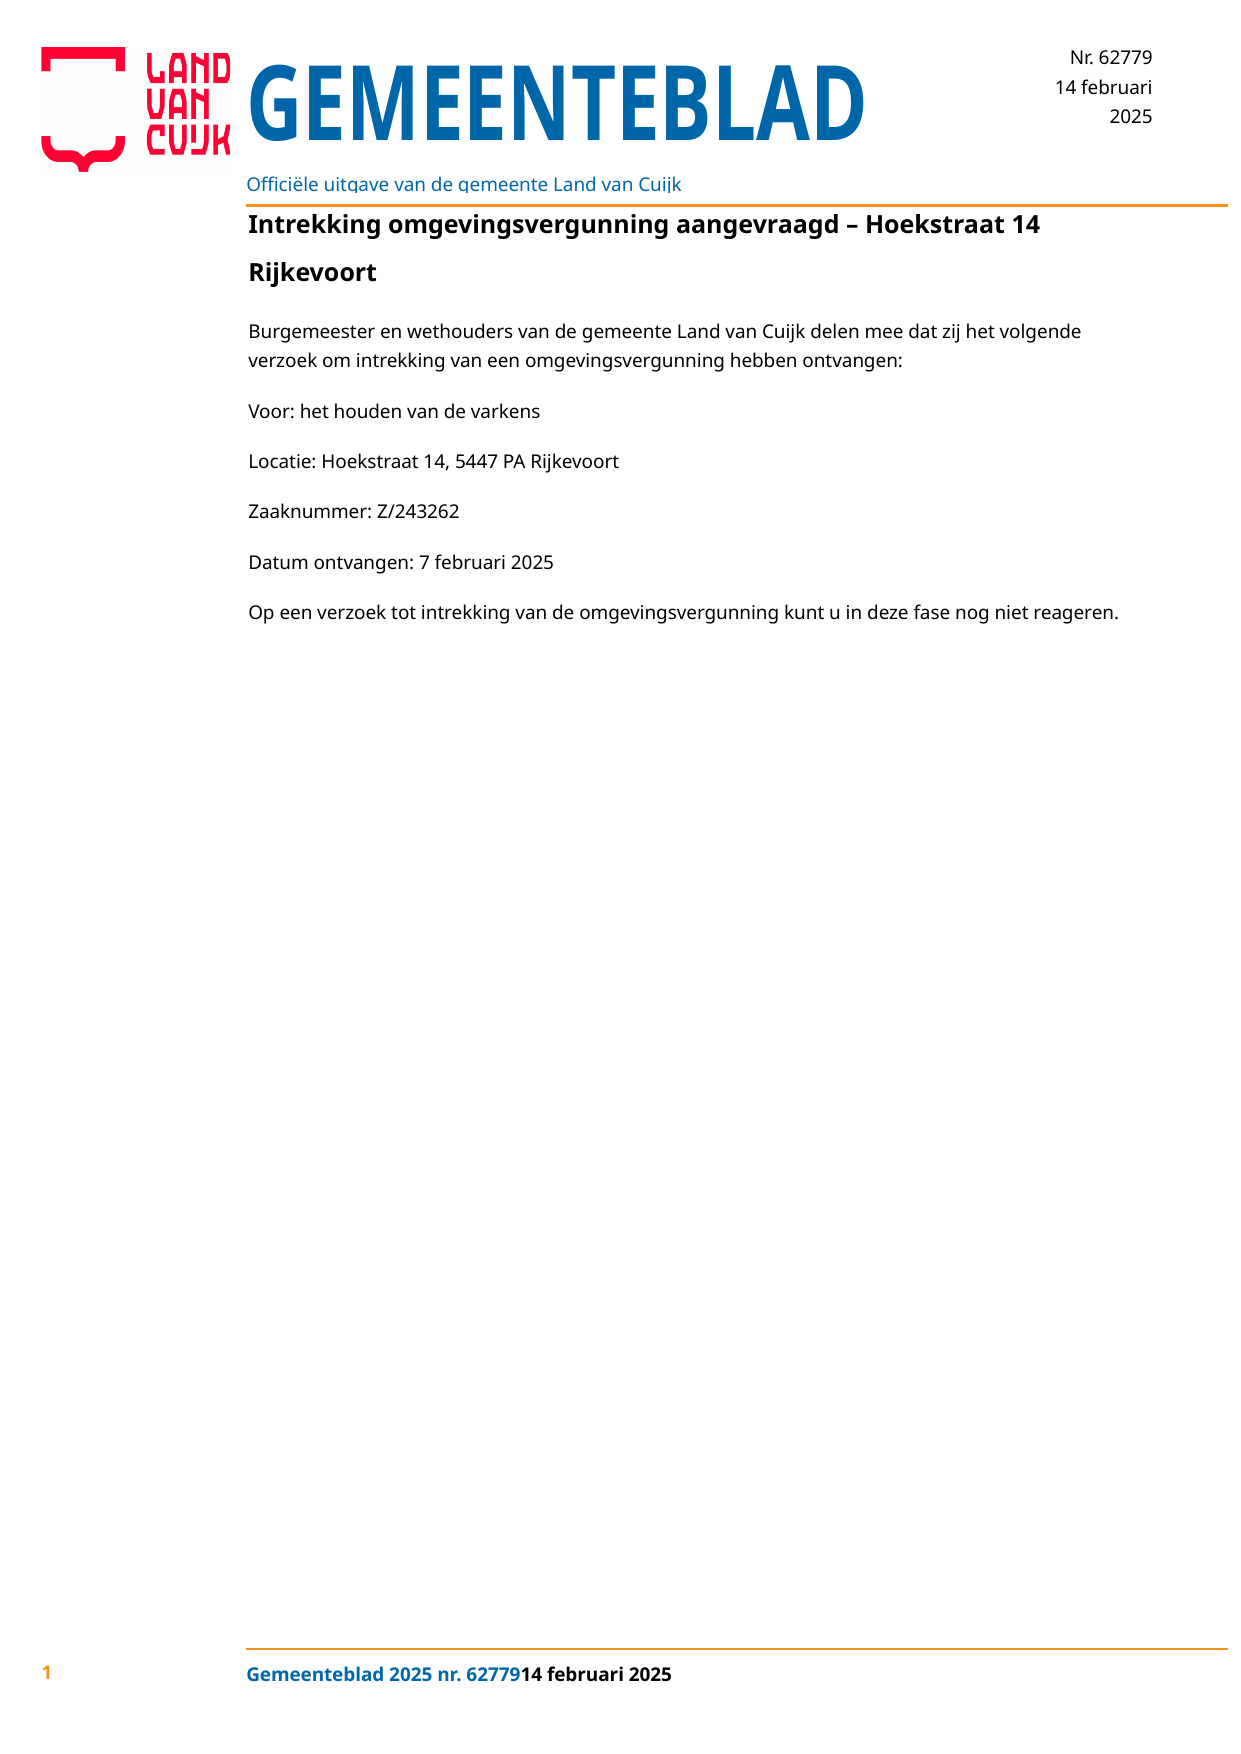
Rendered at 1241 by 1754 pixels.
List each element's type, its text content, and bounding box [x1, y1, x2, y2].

picture [41, 47, 231, 172]
text Datum ontvangen: 7 februari 2025 [248, 549, 1152, 575]
text Locatie: Hoekstraat 14, 5447 PA Rijkevoort [248, 448, 1152, 474]
text Zaaknummer: Z/243262 [248, 499, 1152, 524]
text Intrekking omgevingsvergunning aangevraagd – Hoekstraat 14 Rijkevoort [248, 207, 1152, 288]
text Voor: het houden van de varkens [248, 398, 1152, 424]
text Burgemeester en wethouders van de gemeente Land van Cuijk delen mee dat zij het volgende verzoek om intrekking van een omgevingsvergunning hebben ontvangen: [248, 318, 1152, 373]
text Op een verzoek tot intrekking van de omgevingsvergunning kunt u in deze fase nog niet reageren. [248, 599, 1152, 625]
